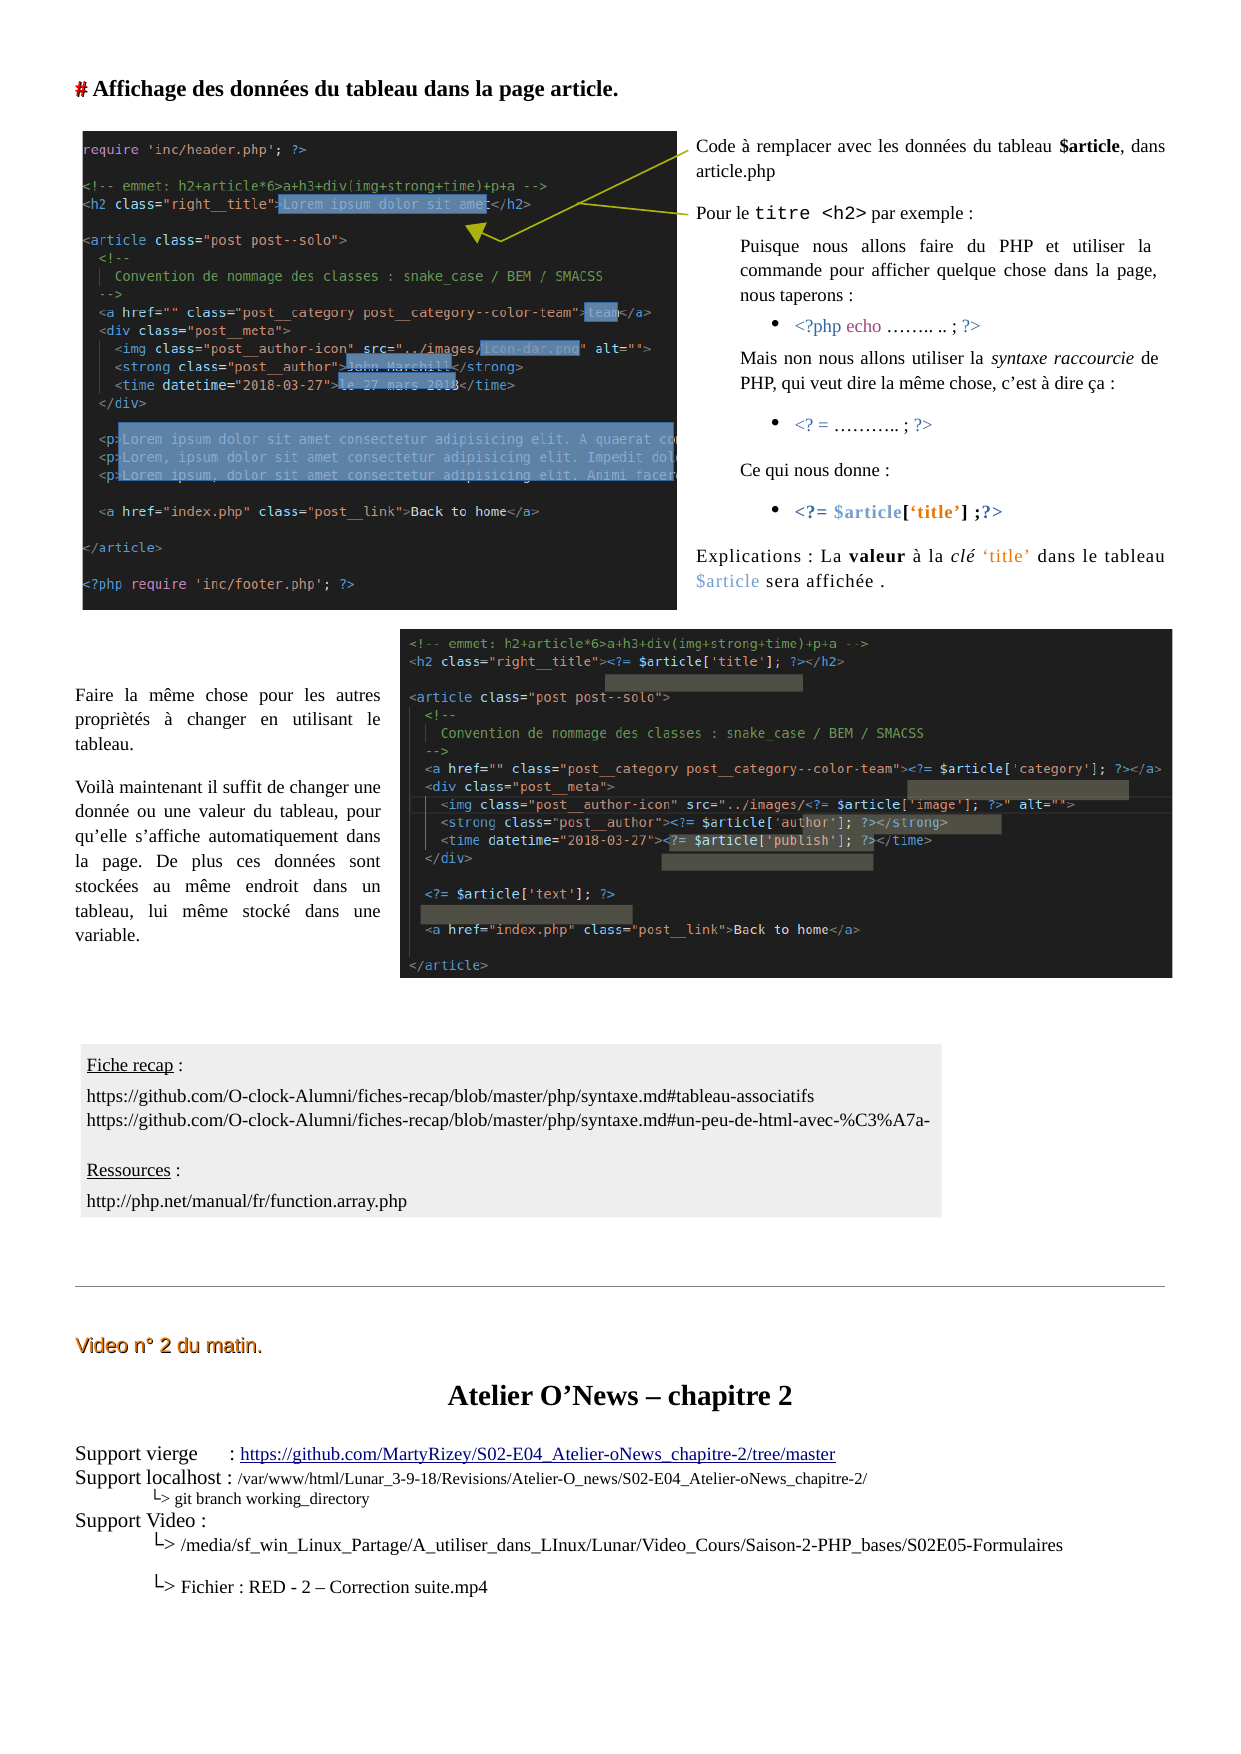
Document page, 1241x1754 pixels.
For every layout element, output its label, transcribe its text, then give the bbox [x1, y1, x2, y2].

text └> /media/sf_win_Linux_Partage/A_utiliser_dans_LInux/Lunar/Video_Cours/Saison-2-PHP_bases/S02E05-Formulaires [75, 1532, 1165, 1556]
text # Affichage des données du tableau dans la page article. [75, 75, 1165, 101]
text Support vierge : https://github.com/MartyRizey/S02-E04_Atelier-oNews_chapitre-2/tree/master [75, 1441, 1165, 1465]
text Support localhost : /var/www/html/Lunar_3-9-18/Revisions/Atelier-O_news/S02-E04_Atelier-oNews_chapitre-2/ [75, 1465, 1165, 1489]
text └> Fichier : RED - 2 – Correction suite.mp4 [75, 1574, 1165, 1598]
picture [400, 629, 1173, 978]
text Ce qui nous donne : [677, 458, 1165, 480]
text Puisque nous allons faire du PHP et utiliser la commande pour afficher quelque chose dans la page, nous taperons : [677, 234, 1165, 306]
picture [82, 131, 677, 610]
text └> git branch working_directory [75, 1489, 1165, 1508]
text Video n° 2 du matin. [75, 1333, 1165, 1357]
text Explications : La valeur à la clé ‘title’ dans le tableau $article sera affichée . [677, 545, 1165, 591]
picture [585, 158, 677, 212]
text Faire la même chose pour les autres propriètés à changer en utilisant le tableau. [75, 683, 400, 754]
text Atelier O’News – chapitre 2 [75, 1378, 1165, 1412]
text Mais non nous allons utiliser la syntaxe raccourcie de PHP, qui veut dire la même chose, c’est à dire ça : [677, 347, 1165, 393]
list <?= $article[‘title’] ;?> [677, 501, 1165, 524]
text Support Video : [75, 1508, 1165, 1532]
text Code à remplacer avec les données du tableau $article, dans article.php [677, 135, 1165, 181]
list <? = ……….. ; ?> [677, 414, 1165, 437]
text Pour le titre <h2> par exemple : [677, 202, 1165, 225]
text Voilà maintenant il suffit de changer une donnée ou une valeur du tableau, pour qu’elle s’affiche automatiquement dans la page. De plus ces données sont stockées au même endroit dans un tableau, lui même stocké dans une variable. [75, 776, 400, 946]
list <?php echo …….. .. ; ?> [677, 315, 1165, 338]
